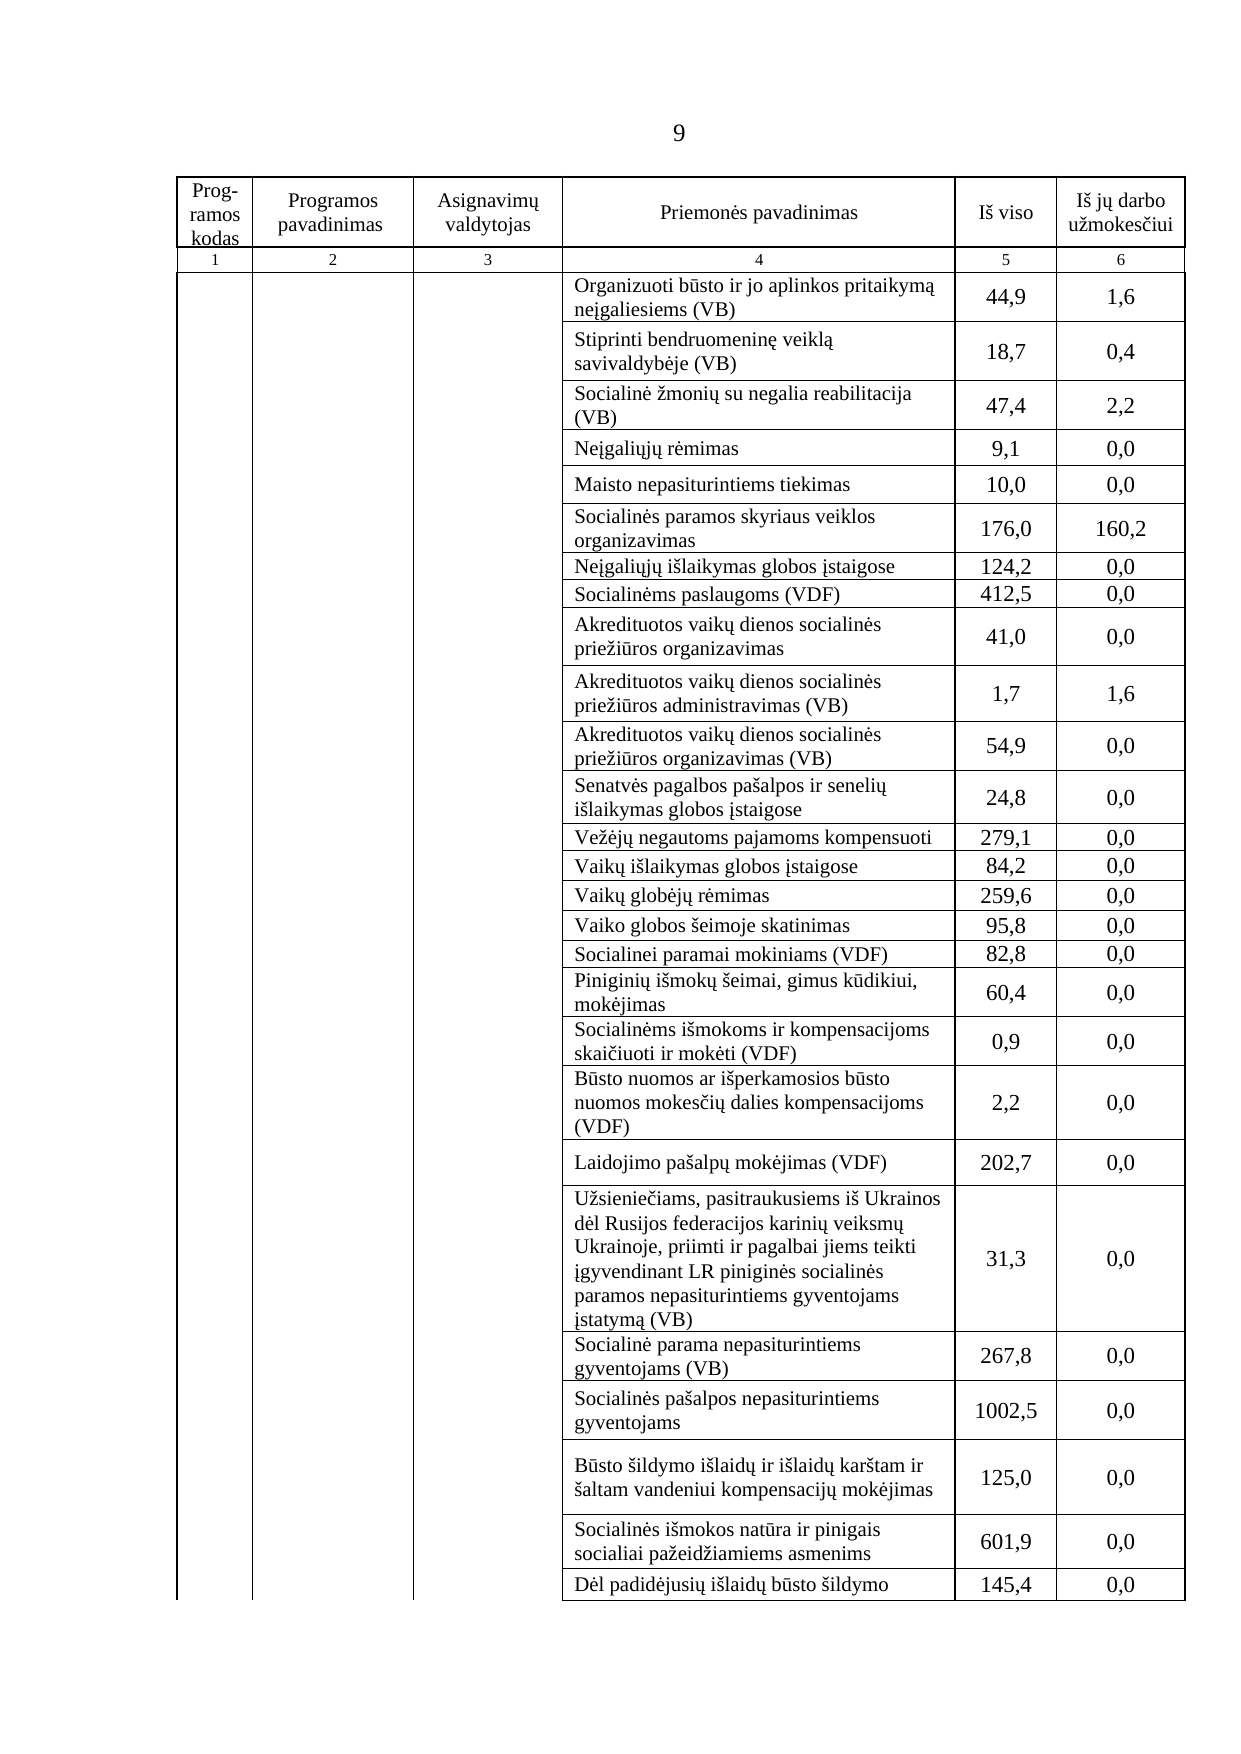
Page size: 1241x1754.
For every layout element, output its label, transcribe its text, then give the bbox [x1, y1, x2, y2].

table_cell 47,4 [956, 381, 1056, 429]
table_cell [1186, 880, 1208, 910]
table_cell 0,0 [1057, 851, 1184, 880]
table_cell 0,0 [1057, 722, 1184, 770]
table_cell Akredituotos vaikų dienos socialinės priežiūros organizavimas (VB) [563, 722, 954, 770]
table_header Asignavimų valdytojas [414, 178, 562, 246]
table_cell Socialinės paramos skyriaus veiklos organizavimas [563, 504, 954, 552]
table_cell 0,0 [1057, 553, 1184, 579]
table_cell [1186, 770, 1208, 823]
table_cell Vežėjų negautoms pajamoms kompensuoti [563, 824, 954, 850]
table_cell Socialinės išmokos natūra ir pinigais socialiai pažeidžiamiems asmenims [563, 1515, 954, 1567]
table_cell [1186, 607, 1208, 664]
table_cell Dėl padidėjusių išlaidų būsto šildymo [563, 1569, 954, 1600]
table_cell 202,7 [956, 1140, 1056, 1185]
table_cell 1,6 [1057, 666, 1184, 721]
table_cell Socialinė parama nepasiturintiems gyventojams (VB) [563, 1332, 954, 1380]
table_header Iš viso [956, 178, 1056, 246]
table_cell 0,0 [1057, 941, 1184, 967]
table_cell 279,1 [956, 824, 1056, 850]
table_cell 0,0 [1057, 824, 1184, 850]
table_cell 412,5 [956, 580, 1056, 607]
table_cell 0,0 [1057, 1186, 1184, 1331]
table_cell 0,0 [1057, 608, 1184, 664]
table_cell Vaikų globėjų rėmimas [563, 881, 954, 910]
table_cell [1186, 220, 1208, 246]
table_cell [1186, 1016, 1208, 1065]
table_cell 0,0 [1057, 911, 1184, 939]
table_cell [1186, 579, 1208, 607]
table_cell [1186, 1439, 1208, 1514]
table_cell Organizuoti būsto ir jo aplinkos pritaikymą neįgaliesiems (VB) [563, 273, 954, 321]
table_cell [1186, 1185, 1208, 1331]
table_cell 0,0 [1057, 1066, 1184, 1138]
table_cell 267,8 [956, 1332, 1056, 1380]
table_cell [1186, 1514, 1208, 1567]
table_header Iš jų darbo užmokesčiui [1057, 178, 1184, 246]
table_cell 0,0 [1057, 1017, 1184, 1065]
table_cell 44,9 [956, 273, 1056, 321]
table_cell [1186, 910, 1208, 939]
table_cell Socialinėms paslaugoms (VDF) [563, 580, 954, 607]
table_cell 0,9 [956, 1017, 1056, 1065]
table_cell Akredituotos vaikų dienos socialinės priežiūros administravimas (VB) [563, 666, 954, 721]
table_cell 0,0 [1057, 881, 1184, 910]
table_cell 160,2 [1057, 504, 1184, 552]
table_cell 1,7 [956, 666, 1056, 721]
table_cell 145,4 [956, 1569, 1056, 1600]
table_cell 95,8 [956, 911, 1056, 939]
table_cell 6 [1057, 248, 1184, 272]
table_header Prog-ramos kodas [178, 178, 252, 246]
table_cell Maisto nepasiturintiems tiekimas [563, 466, 954, 503]
table_cell [1186, 1331, 1208, 1380]
table_cell Vaiko globos šeimoje skatinimas [563, 911, 954, 939]
table_cell [178, 273, 252, 1600]
table_header Programos pavadinimas [253, 178, 413, 246]
table_cell 3 [414, 248, 562, 272]
table_cell [414, 273, 562, 1600]
table_cell 0,0 [1057, 968, 1184, 1016]
table_cell [1186, 321, 1208, 380]
table_cell [1186, 1568, 1208, 1600]
table_cell [1186, 272, 1208, 321]
table_cell Stiprinti bendruomeninę veiklą savivaldybėje (VB) [563, 322, 954, 380]
table_cell Socialinė žmonių su negalia reabilitacija (VB) [563, 381, 954, 429]
table_cell 601,9 [956, 1515, 1056, 1567]
table_cell 82,8 [956, 941, 1056, 967]
table_cell 0,0 [1057, 1440, 1184, 1514]
table_cell 0,0 [1057, 1515, 1184, 1567]
table_header [1186, 176, 1208, 220]
table_cell 41,0 [956, 608, 1056, 664]
table_cell Būsto nuomos ar išperkamosios būsto nuomos mokesčių dalies kompensacijoms (VDF) [563, 1066, 954, 1138]
table_cell 84,2 [956, 851, 1056, 880]
table_cell 1002,5 [956, 1381, 1056, 1439]
table_cell [1186, 1065, 1208, 1138]
table_cell Vaikų išlaikymas globos įstaigose [563, 851, 954, 880]
table_cell 31,3 [956, 1186, 1056, 1331]
table_cell [1186, 967, 1208, 1016]
table_cell Socialinei paramai mokiniams (VDF) [563, 941, 954, 967]
table_cell [1186, 850, 1208, 880]
table_cell 18,7 [956, 322, 1056, 380]
table_cell Piniginių išmokų šeimai, gimus kūdikiui, mokėjimas [563, 968, 954, 1016]
table_cell 0,0 [1057, 1140, 1184, 1185]
table_cell 1,6 [1057, 273, 1184, 321]
table_cell 0,4 [1057, 322, 1184, 380]
table_cell 0,0 [1057, 1569, 1184, 1600]
table_cell 0,0 [1057, 466, 1184, 503]
table_cell [1186, 721, 1208, 770]
table_cell Akredituotos vaikų dienos socialinės priežiūros organizavimas [563, 608, 954, 664]
table_cell [1185, 246, 1208, 272]
table_cell [1186, 465, 1208, 503]
table_cell 2,2 [1057, 381, 1184, 429]
table_cell [1186, 429, 1208, 465]
table_cell 5 [956, 248, 1056, 272]
table_cell 124,2 [956, 553, 1056, 579]
table_cell 2 [253, 248, 413, 272]
table_cell Laidojimo pašalpų mokėjimas (VDF) [563, 1140, 954, 1185]
table_cell Neįgaliųjų išlaikymas globos įstaigose [563, 553, 954, 579]
table_cell 259,6 [956, 881, 1056, 910]
table_cell 60,4 [956, 968, 1056, 1016]
table_cell Socialinės pašalpos nepasiturintiems gyventojams [563, 1381, 954, 1439]
table_cell Užsieniečiams, pasitraukusiems iš Ukrainos dėl Rusijos federacijos karinių veiksmų Ukrainoje, priimti ir pagalbai jiems teikti įgyvendinant LR piniginės socialinės paramos nepasiturintiems gyventojams įstatymą (VB) [563, 1186, 954, 1331]
table_cell 24,8 [956, 771, 1056, 823]
table_cell 0,0 [1057, 771, 1184, 823]
table_cell 1 [178, 248, 252, 272]
table_cell Socialinėms išmokoms ir kompensacijoms skaičiuoti ir mokėti (VDF) [563, 1017, 954, 1065]
table_cell 10,0 [956, 466, 1056, 503]
table_cell 4 [563, 248, 954, 272]
table_cell [1186, 665, 1208, 721]
table_cell [1186, 940, 1208, 967]
table_cell 0,0 [1057, 1381, 1184, 1439]
table_cell 176,0 [956, 504, 1056, 552]
table_cell 2,2 [956, 1066, 1056, 1138]
table_cell Neįgaliųjų rėmimas [563, 430, 954, 465]
table_cell Senatvės pagalbos pašalpos ir senelių išlaikymas globos įstaigose [563, 771, 954, 823]
table_cell [1186, 1380, 1208, 1439]
table_cell [253, 273, 413, 1600]
table_cell [1186, 503, 1208, 552]
table_header Priemonės pavadinimas [563, 178, 954, 246]
table_cell 0,0 [1057, 430, 1184, 465]
table_cell [1186, 380, 1208, 429]
table_cell 9,1 [956, 430, 1056, 465]
table_cell Būsto šildymo išlaidų ir išlaidų karštam ir šaltam vandeniui kompensacijų mokėjimas [563, 1440, 954, 1514]
table_cell 125,0 [956, 1440, 1056, 1514]
table_cell 0,0 [1057, 1332, 1184, 1380]
table_cell 54,9 [956, 722, 1056, 770]
table_cell [1186, 1139, 1208, 1185]
table_cell 0,0 [1057, 580, 1184, 607]
table_cell [1186, 823, 1208, 850]
table_cell [1186, 552, 1208, 579]
